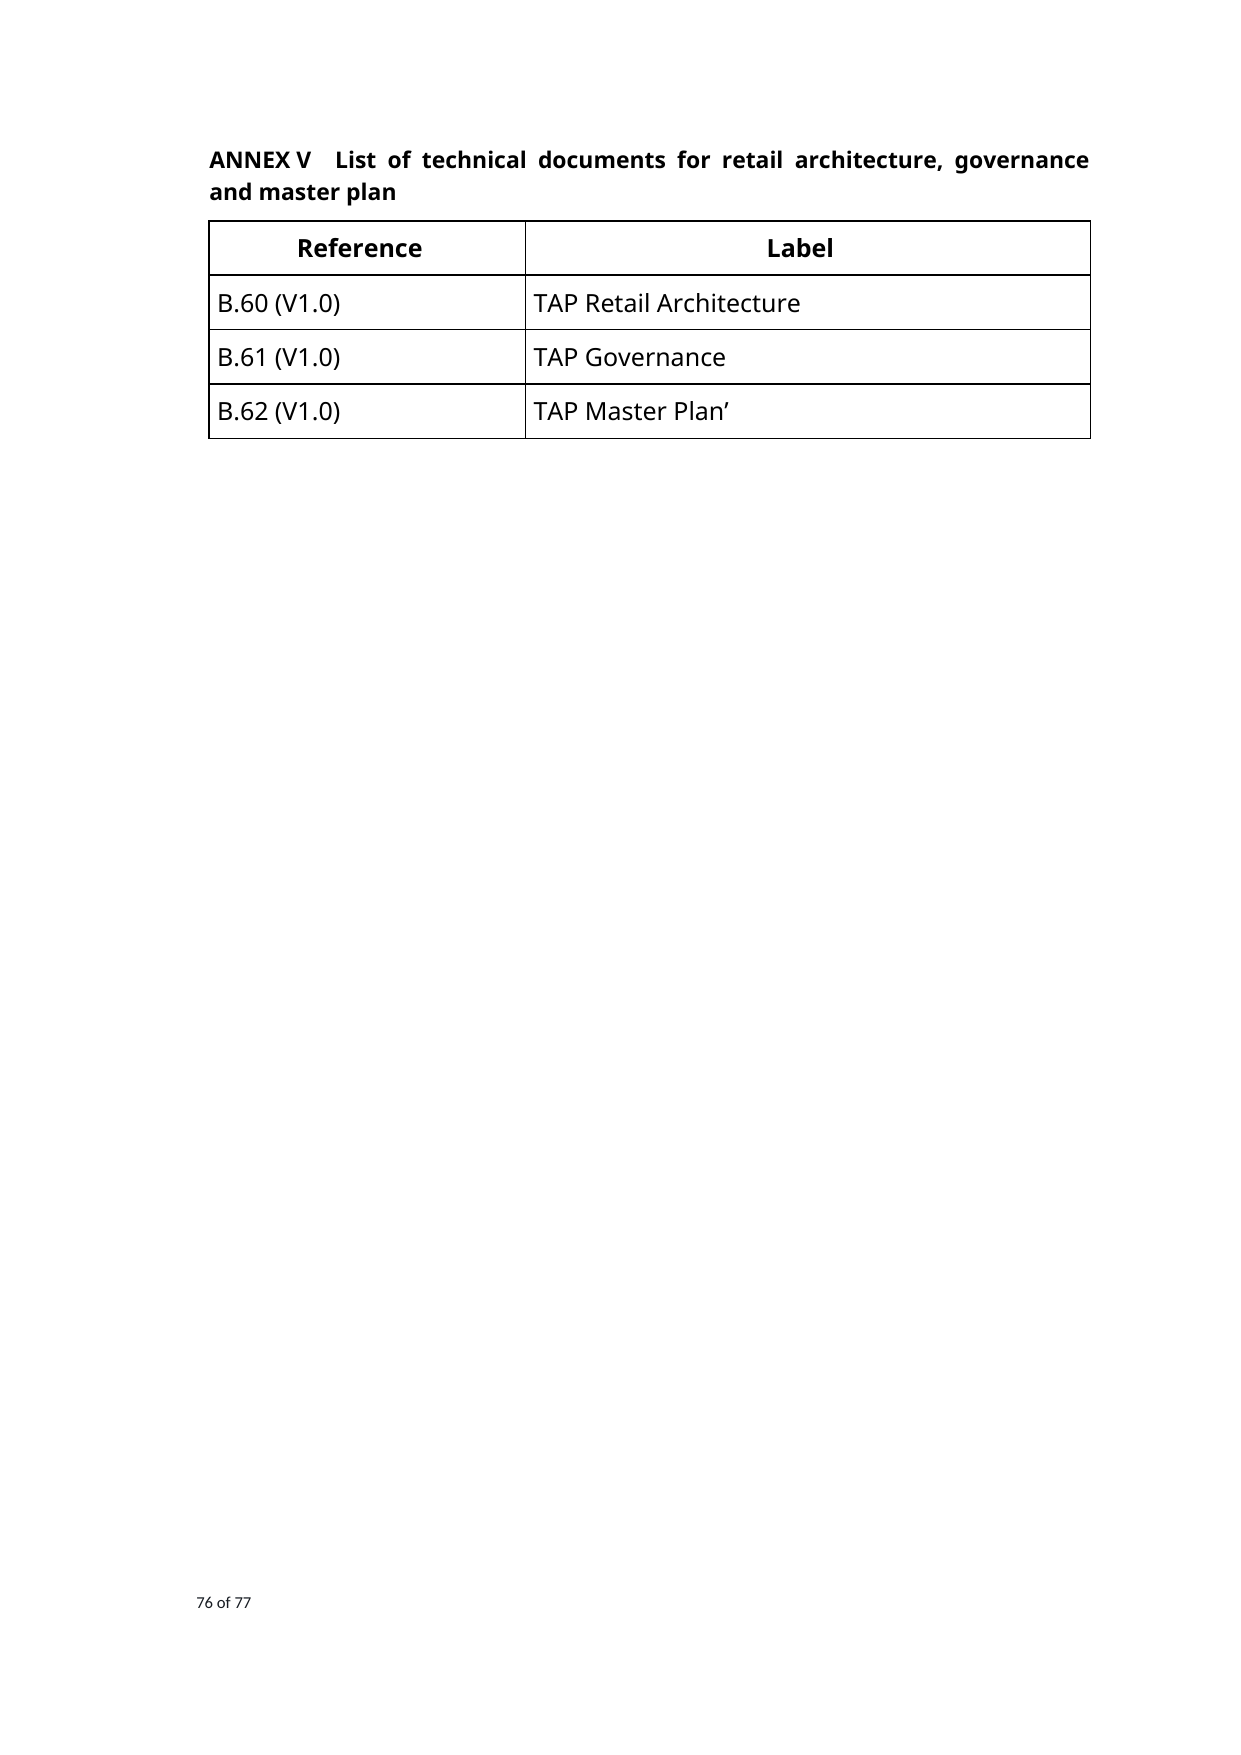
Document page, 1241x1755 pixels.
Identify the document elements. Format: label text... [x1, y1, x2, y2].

table_cell B.60 (V1.0) [210, 276, 525, 329]
table_cell B.62 (V1.0) [210, 385, 525, 437]
table_header Label [526, 222, 1090, 274]
table_cell TAP Master Plan’ [526, 385, 1090, 437]
subtitle List of technical documents for retail architecture, governance and master plan [209, 142, 1090, 207]
table_cell B.61 (V1.0) [210, 330, 525, 383]
table_cell TAP Governance [526, 330, 1090, 383]
table_header Reference [210, 222, 525, 274]
table_cell TAP Retail Architecture [526, 276, 1090, 329]
